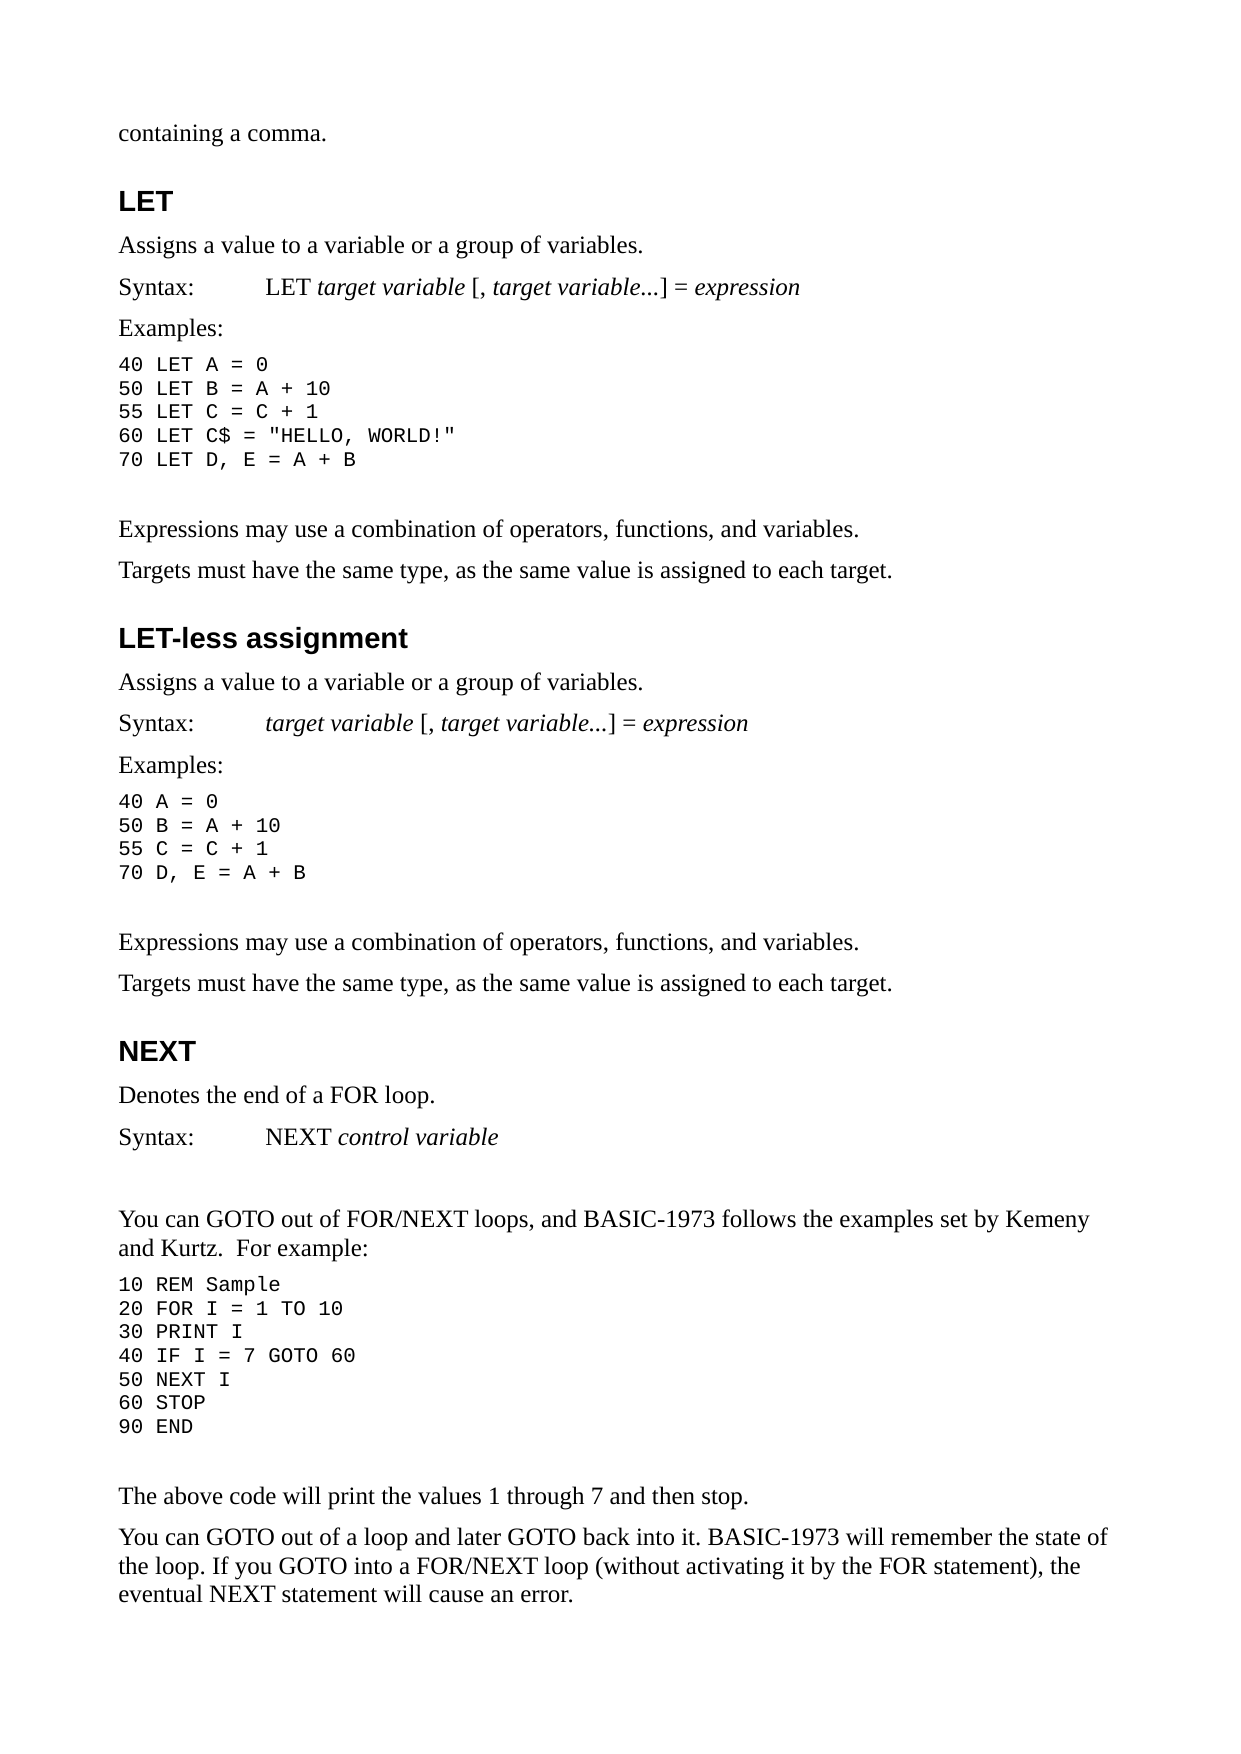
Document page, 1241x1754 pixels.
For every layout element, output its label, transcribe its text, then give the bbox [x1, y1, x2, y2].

text Examples: [118, 750, 1122, 778]
text 70 D, E = A + B [118, 862, 1122, 886]
text Assigns a value to a variable or a group of variables. [118, 667, 1122, 696]
text 40 IF I = 7 GOTO 60 [118, 1345, 1122, 1369]
text 70 LET D, E = A + B [118, 449, 1122, 472]
text 55 C = C + 1 [118, 838, 1122, 862]
text Assigns a value to a variable or a group of variables. [118, 230, 1122, 259]
text 20 FOR I = 1 TO 10 [118, 1298, 1122, 1321]
text Denotes the end of a FOR loop. [118, 1080, 1122, 1109]
text 30 PRINT I [118, 1321, 1122, 1345]
text containing a comma. [118, 118, 1122, 147]
text 40 A = 0 [118, 791, 1122, 814]
subtitle NEXT [118, 1034, 1122, 1068]
text 50 B = A + 10 [118, 814, 1122, 838]
text 90 END [118, 1416, 1122, 1439]
text 60 STOP [118, 1392, 1122, 1416]
text 40 LET A = 0 [118, 354, 1122, 378]
text Syntax: NEXT control variable [118, 1122, 1122, 1150]
text Examples: [118, 313, 1122, 342]
subtitle LET-less assignment [118, 621, 1122, 655]
text Expressions may use a combination of operators, functions, and variables. [118, 514, 1122, 542]
text 55 LET C = C + 1 [118, 401, 1122, 425]
text Syntax: LET target variable [, target variable...] = expression [118, 272, 1122, 300]
text 60 LET C$ = "HELLO, WORLD!" [118, 425, 1122, 449]
text 10 REM Sample [118, 1274, 1122, 1298]
text Syntax: target variable [, target variable...] = expression [118, 708, 1122, 737]
text Targets must have the same type, as the same value is assigned to each target. [118, 968, 1122, 997]
text The above code will print the values 1 through 7 and then stop. [118, 1481, 1122, 1509]
text You can GOTO out of FOR/NEXT loops, and BASIC-1973 follows the examples set by Kemeny and Kurtz. For example: [118, 1204, 1122, 1262]
text You can GOTO out of a loop and later GOTO back into it. BASIC-1973 will remember the state of the loop. If you GOTO into a FOR/NEXT loop (without activating it by the FOR statement), the eventual NEXT statement will cause an error. [118, 1522, 1122, 1608]
text 50 LET B = A + 10 [118, 378, 1122, 401]
text Expressions may use a combination of operators, functions, and variables. [118, 927, 1122, 956]
subtitle LET [118, 184, 1122, 218]
text Targets must have the same type, as the same value is assigned to each target. [118, 555, 1122, 584]
text 50 NEXT I [118, 1369, 1122, 1392]
